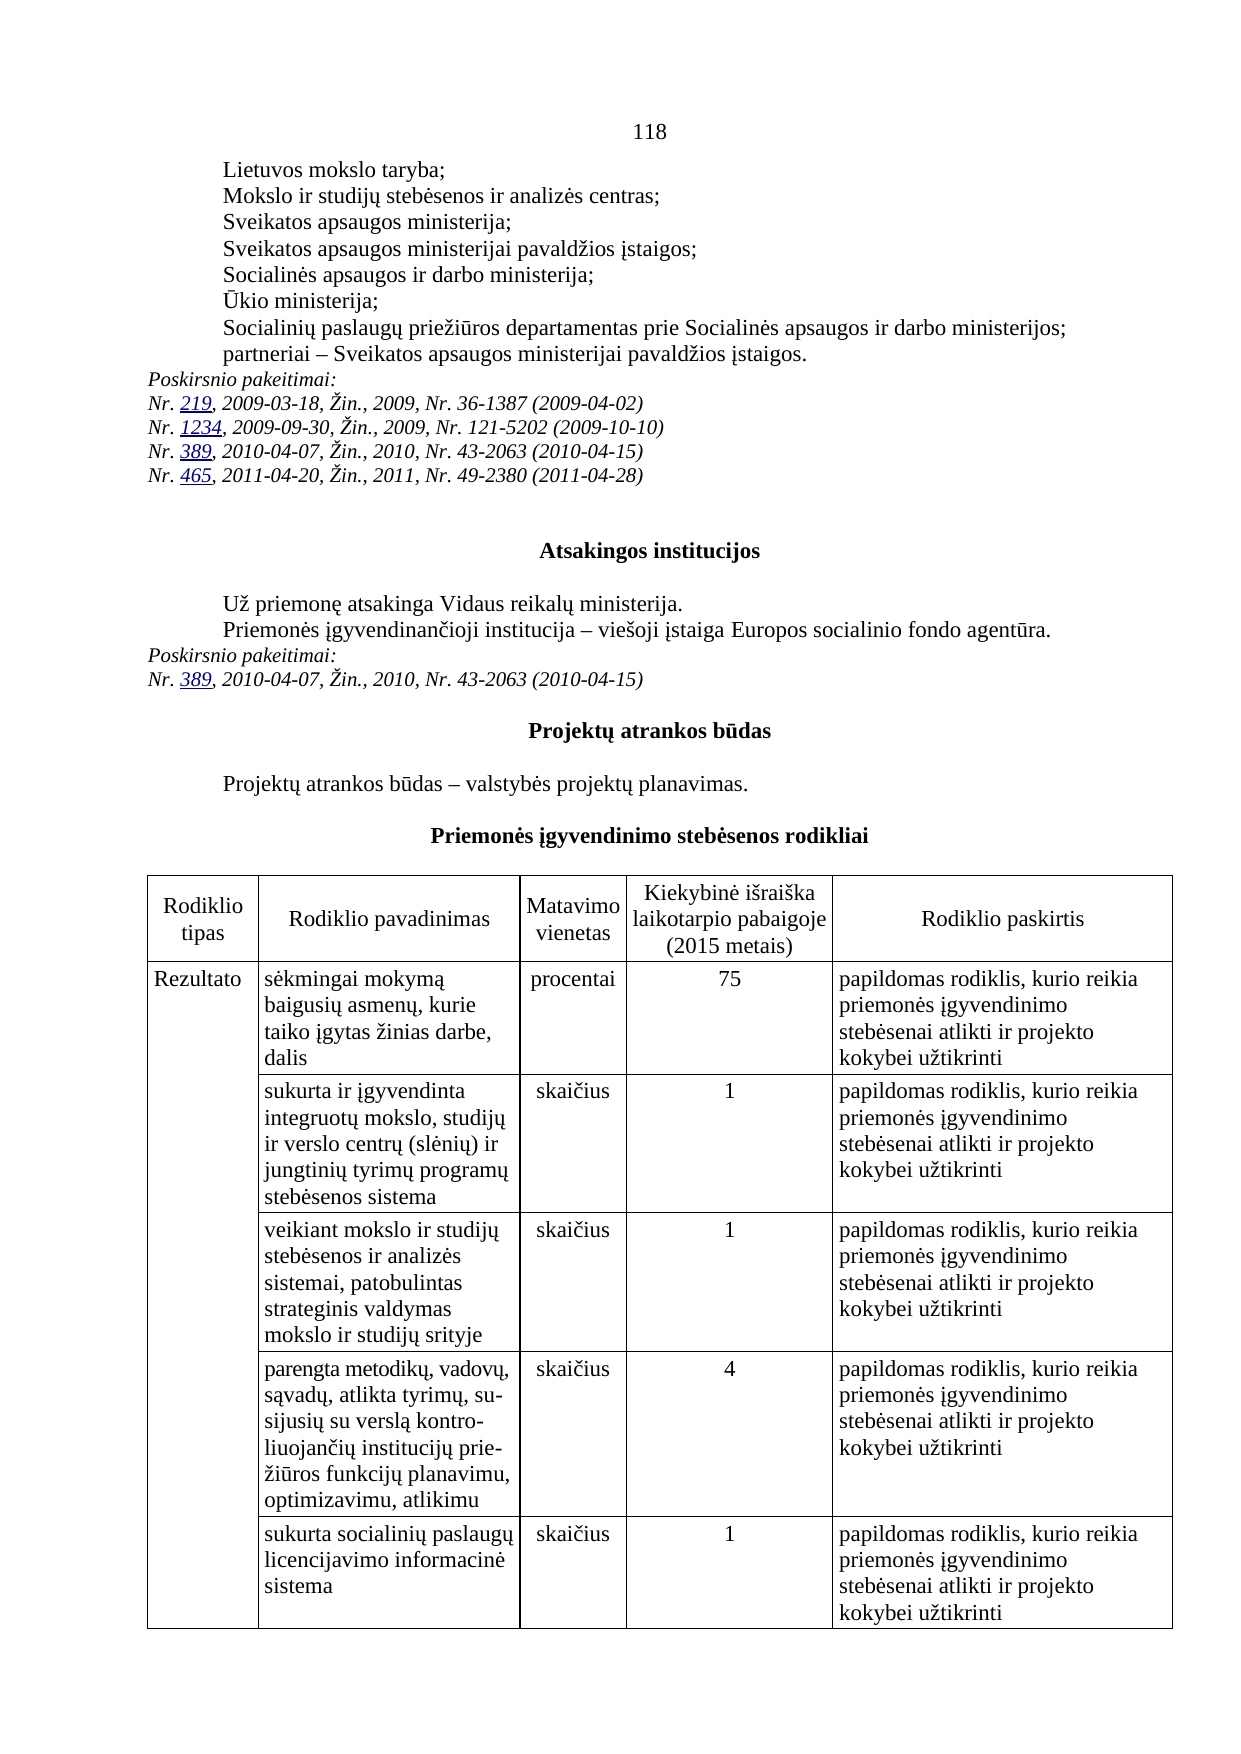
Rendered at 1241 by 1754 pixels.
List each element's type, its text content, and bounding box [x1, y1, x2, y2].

text Nr. 389, 2010-04-07, Žin., 2010, Nr. 43-2063 (2010-04-15) [148, 667, 1152, 691]
table_cell skaičius [521, 1213, 626, 1351]
table_cell skaičius [521, 1517, 626, 1628]
text partneriai – Sveikatos apsaugos ministerijai pavaldžios įstaigos. [148, 340, 1152, 366]
table_header Rodiklio pavadinimas [259, 876, 519, 961]
table_cell parengta metodikų, vadovų, sąvadų, atlikta tyrimų, su­sijusių su verslą kontro­liuojančių institucijų prie­žiūros funkcijų planavimu, optimizavimu, atlikimu [259, 1352, 519, 1516]
table_header Matavimo vienetas [521, 876, 626, 961]
text Sveikatos apsaugos ministerija; [148, 208, 1152, 235]
table_cell papildomas rodiklis, kurio reikia priemonės įgyvendi­nimo stebėsenai atlikti ir projekto kokybei užtikrinti [833, 962, 1172, 1073]
text Mokslo ir studijų stebėsenos ir analizės centras; [148, 182, 1152, 208]
table_cell sukurta socialinių paslaugų licencijavimo informacinė sistema [259, 1517, 519, 1628]
table_cell papildomas rodiklis, kurio reikia priemonės įgyvendi­nimo stebėsenai atlikti ir projekto kokybei užtikrinti [833, 1352, 1172, 1516]
text Nr. 219, 2009-03-18, Žin., 2009, Nr. 36-1387 (2009-04-02) [148, 391, 1152, 414]
table_cell veikiant mokslo ir studijų stebėsenos ir analizės sistemai, patobulintas strateginis valdymas mokslo ir studijų srityje [259, 1213, 519, 1351]
table_cell 4 [627, 1352, 832, 1516]
table_cell papildomas rodiklis, kurio reikia priemonės įgyvendi­nimo stebėsenai atlikti ir projekto kokybei užtikrinti [833, 1213, 1172, 1351]
table_cell Rezultato [148, 962, 258, 1628]
table_cell papildomas rodiklis, kurio reikia priemonės įgyvendinimo stebėsenai atlikti ir projekto kokybei užtikrinti [833, 1075, 1172, 1212]
text Poskirsnio pakeitimai: [148, 643, 1152, 667]
table_cell sukurta ir įgyvendinta integ­ruotų mokslo, studijų ir verslo centrų (slėnių) ir jungtinių tyrimų programų stebėsenos sistema [259, 1075, 519, 1212]
table_cell 1 [627, 1075, 832, 1212]
table_header Rodiklio tipas [148, 876, 258, 961]
table_cell papildomas rodiklis, kurio reikia priemonės įgyvendi­nimo stebėsenai atlikti ir projekto kokybei užtikrinti [833, 1517, 1172, 1628]
text Poskirsnio pakeitimai: [148, 366, 1152, 391]
table_cell 75 [627, 962, 832, 1073]
text Ūkio ministerija; [148, 287, 1152, 314]
table_cell 1 [627, 1213, 832, 1351]
table_cell 1 [627, 1517, 832, 1628]
text Sveikatos apsaugos ministerijai pavaldžios įstaigos; [148, 235, 1152, 261]
text Priemonės įgyvendinimo stebėsenos rodikliai [148, 822, 1152, 849]
table_cell procentai [521, 962, 626, 1073]
text Projektų atrankos būdas [148, 717, 1152, 743]
table_header Rodiklio paskirtis [833, 876, 1172, 961]
text Priemonės įgyvendinančioji institucija – viešoji įstaiga Europos socialinio fondo agentūra. [148, 616, 1152, 643]
text Lietuvos mokslo taryba; [148, 156, 1152, 182]
table_cell skaičius [521, 1075, 626, 1212]
text Socialinės apsaugos ir darbo ministerija; [148, 261, 1152, 287]
text Nr. 389, 2010-04-07, Žin., 2010, Nr. 43-2063 (2010-04-15) [148, 439, 1152, 463]
table_header Kiekybinė išraiška laikotarpio pabaigoje (2015 metais) [627, 876, 832, 961]
text Atsakingos institucijos [148, 537, 1152, 563]
text Nr. 465, 2011-04-20, Žin., 2011, Nr. 49-2380 (2011-04-28) [148, 463, 1152, 487]
text Nr. 1234, 2009-09-30, Žin., 2009, Nr. 121-5202 (2009-10-10) [148, 414, 1152, 439]
text Už priemonę atsakinga Vidaus reikalų ministerija. [148, 590, 1152, 616]
table_cell sėkmingai mokymą baigusių asmenų, kurie taiko įgytas žinias darbe, dalis [259, 962, 519, 1073]
table_cell skaičius [521, 1352, 626, 1516]
text Socialinių paslaugų priežiūros departamentas prie Socialinės apsaugos ir darbo ministerijos; [148, 314, 1152, 340]
text Projektų atrankos būdas – valstybės projektų planavimas. [148, 770, 1152, 796]
